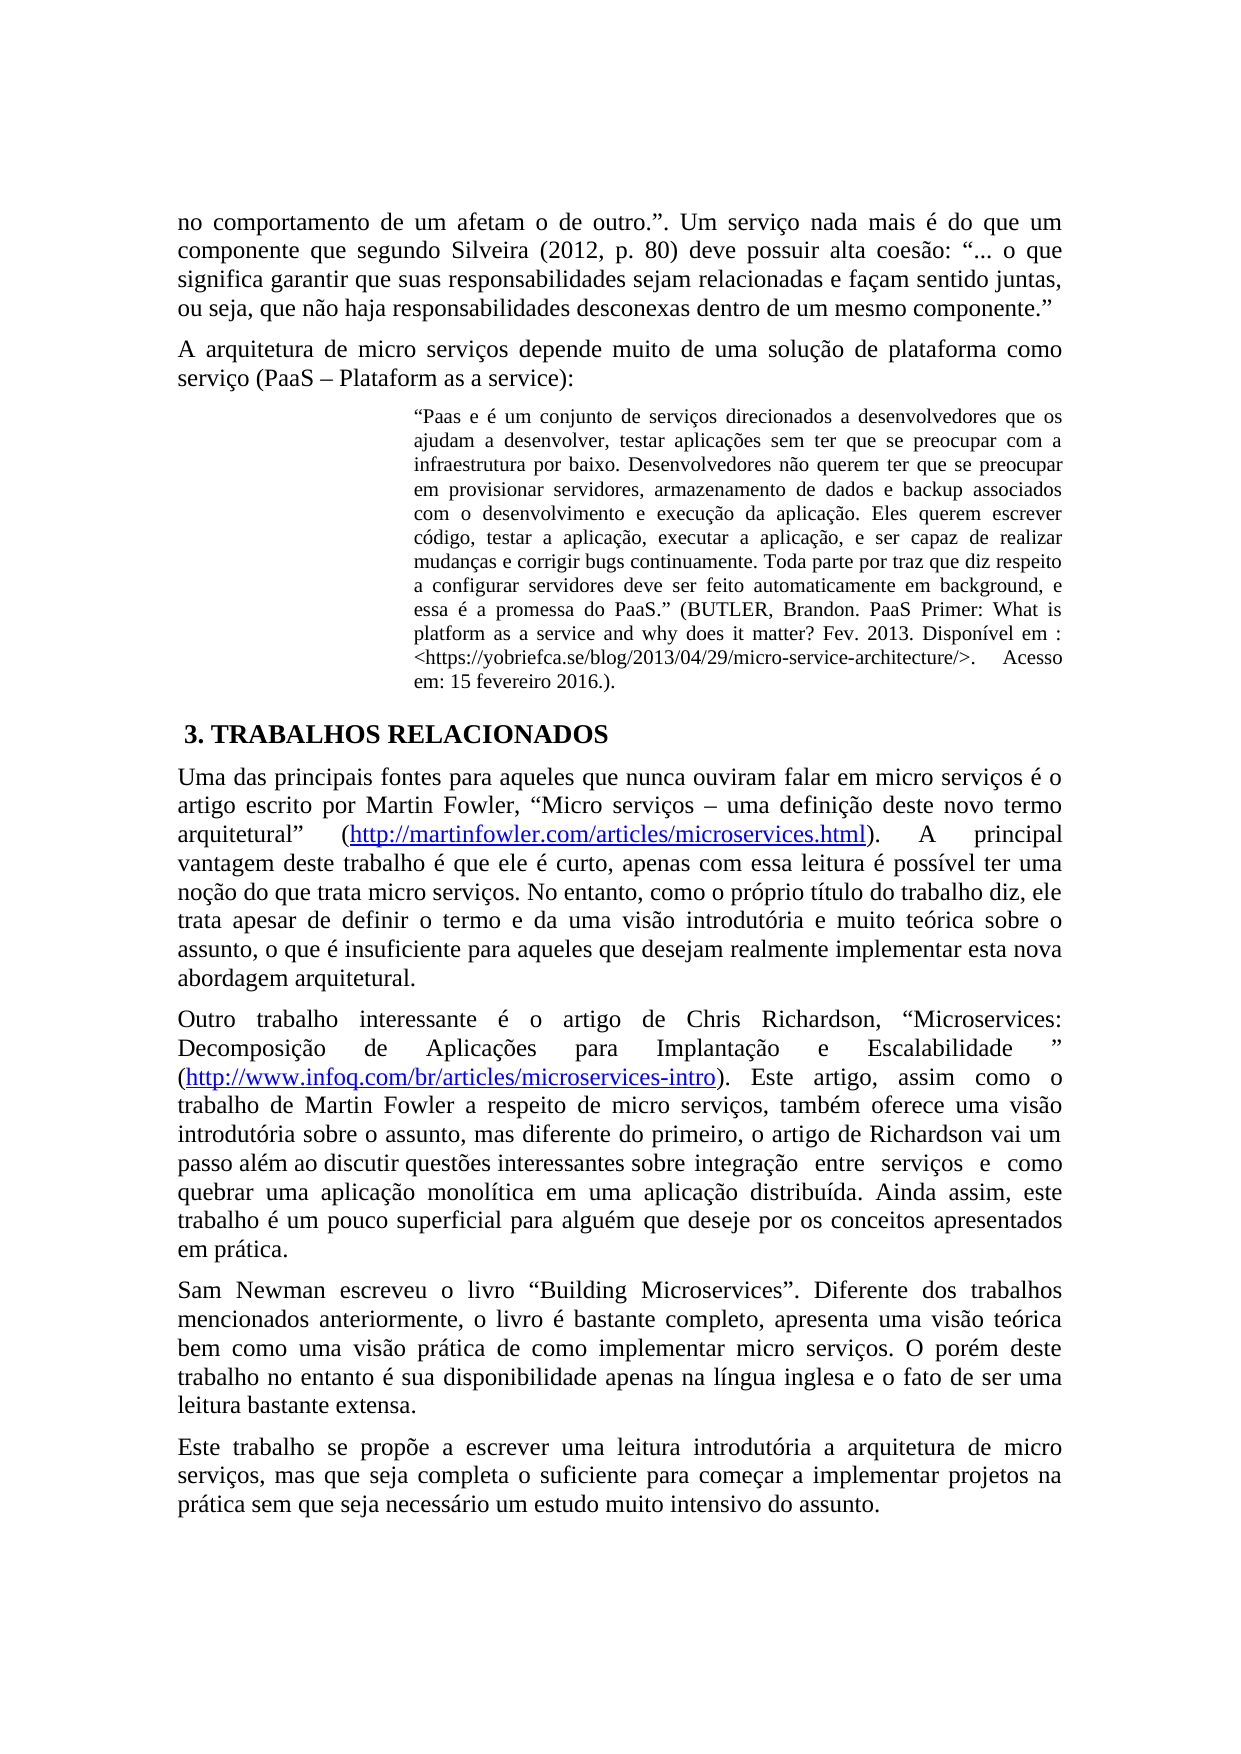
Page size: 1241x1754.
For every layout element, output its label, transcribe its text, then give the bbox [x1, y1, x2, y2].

text Sam Newman escreveu o livro “Building Microservices”. Diferente dos trabalhos mencionados anteriormente, o livro é bastante completo, apresenta uma visão teórica bem como uma visão prática de como implementar micro serviços. O porém deste trabalho no entanto é sua disponibilidade apenas na língua inglesa e o fato de ser uma leitura bastante extensa. [177, 1275, 1063, 1419]
text A arquitetura de micro serviços depende muito de uma solução de plataforma como serviço (PaaS – Plataform as a service): [177, 334, 1063, 392]
text Uma das principais fontes para aqueles que nunca ouviram falar em micro serviços é o artigo escrito por Martin Fowler, “Micro serviços – uma definição deste novo termo arquitetural” (http://martinfowler.com/articles/microservices.html). A principal vantagem deste trabalho é que ele é curto, apenas com essa leitura é possível ter uma noção do que trata micro serviços. No entanto, como o próprio título do trabalho diz, ele trata apesar de definir o termo e da uma visão introdutória e muito teórica sobre o assunto, o que é insuficiente para aqueles que desejam realmente implementar esta nova abordagem arquitetural. [177, 762, 1063, 992]
text Este trabalho se propõe a escrever uma leitura introdutória a arquitetura de micro serviços, mas que seja completa o suficiente para começar a implementar projetos na prática sem que seja necessário um estudo muito intensivo do assunto. [177, 1432, 1063, 1518]
text Outro trabalho interessante é o artigo de Chris Richardson, “Microservices: Decomposição de Aplicações para Implantação e Escalabilidade ” (http://www.infoq.com/br/articles/microservices-intro). Este artigo, assim como o trabalho de Martin Fowler a respeito de micro serviços, também oferece uma visão introdutória sobre o assunto, mas diferente do primeiro, o artigo de Richardson vai um passo além ao discutir questões interessantes sobre integração entre serviços e como quebrar uma aplicação monolítica em uma aplicação distribuída. Ainda assim, este trabalho é um pouco superficial para alguém que deseje por os conceitos apresentados em prática. [177, 1004, 1063, 1263]
text “Paas e é um conjunto de serviços direcionados a desenvolvedores que os ajudam a desenvolver, testar aplicações sem ter que se preocupar com a infraestrutura por baixo. Desenvolvedores não querem ter que se preocupar em provisionar servidores, armazenamento de dados e backup associados com o desenvolvimento e execução da aplicação. Eles querem escrever código, testar a aplicação, executar a aplicação, e ser capaz de realizar mudanças e corrigir bugs continuamente. Toda parte por traz que diz respeito a configurar servidores deve ser feito automaticamente em background, e essa é a promessa do PaaS.” (BUTLER, Brandon. PaaS Primer: What is platform as a service and why does it matter? Fev. 2013. Disponível em : <https://yobriefca.se/blog/2013/04/29/micro-service-architecture/>. Acesso em: 15 fevereiro 2016.). [413, 404, 1063, 693]
subtitle TRABALHOS RELACIONADOS [177, 718, 1063, 749]
text no comportamento de um afetam o de outro.”. Um serviço nada mais é do que um componente que segundo Silveira (2012, p. 80) deve possuir alta coesão: “... o que significa garantir que suas responsabilidades sejam relacionadas e façam sentido juntas, ou seja, que não haja responsabilidades desconexas dentro de um mesmo componente.” [177, 207, 1063, 322]
